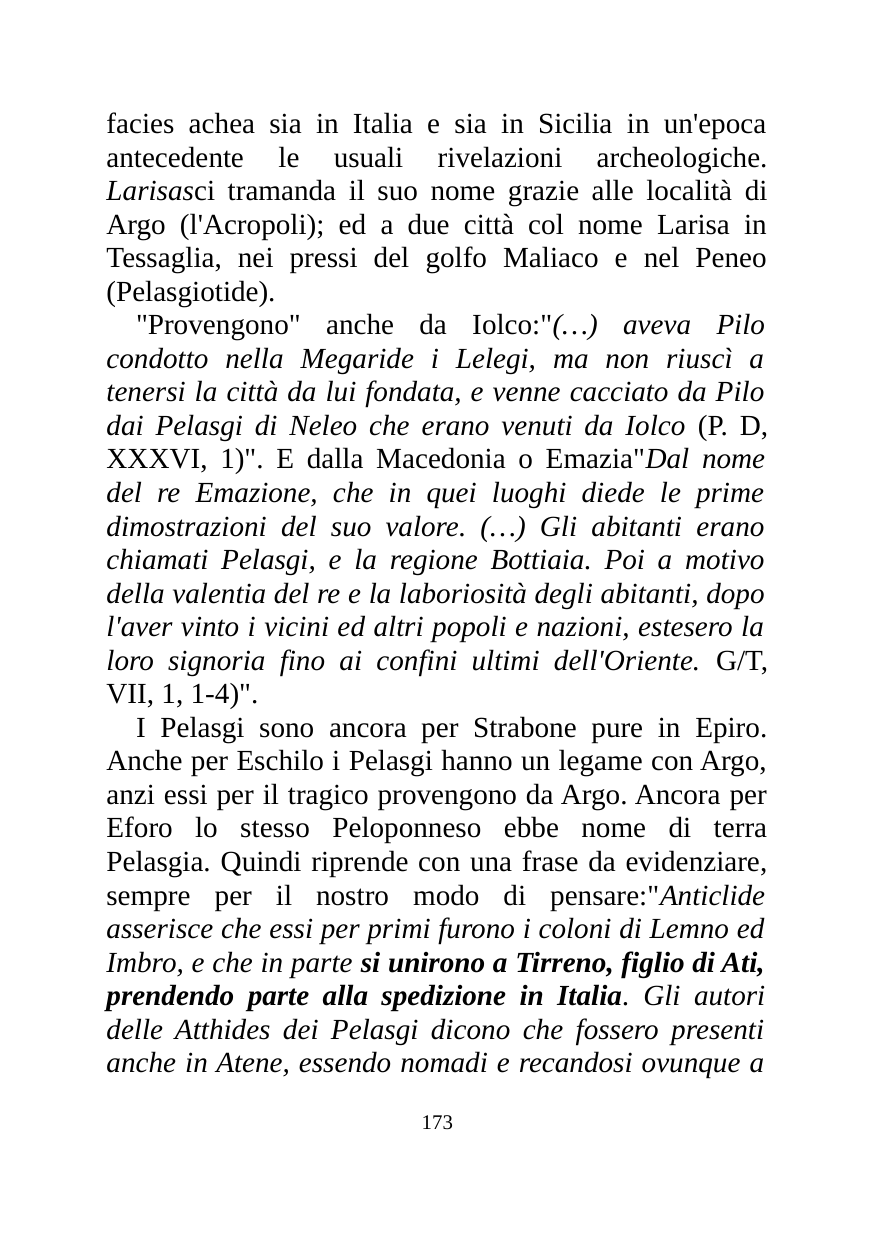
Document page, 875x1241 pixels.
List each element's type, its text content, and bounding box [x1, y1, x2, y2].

text facies achea sia in Italia e sia in Sicilia in un'epoca antecedente le usuali rivelazioni archeologiche. Larisasci tramanda il suo nome grazie alle località di Argo (l'Acropoli); ed a due città col nome Larisa in Tessaglia, nei pressi del golfo Maliaco e nel Peneo (Pelasgiotide). [106, 106, 768, 307]
text "Provengono" anche da Iolco:"(…) aveva Pilo condotto nella Megaride i Lelegi, ma non riuscì a tenersi la città da lui fondata, e venne cacciato da Pilo dai Pelasgi di Neleo che erano venuti da Iolco (P. D, XXXVI, 1)". E dalla Macedonia o Emazia"Dal nome del re Emazione, che in quei luoghi diede le prime dimostrazioni del suo valore. (…) Gli abitanti erano chiamati Pelasgi, e la regione Bottiaia. Poi a motivo della valentia del re e la laboriosità degli abitanti, dopo l'aver vinto i vicini ed altri popoli e nazioni, estesero la loro signoria fino ai confini ultimi dell'Oriente. G/T, VII, 1, 1-4)". [106, 307, 768, 710]
text I Pelasgi sono ancora per Strabone pure in Epiro. Anche per Eschilo i Pelasgi hanno un legame con Argo, anzi essi per il tragico provengono da Argo. Ancora per Eforo lo stesso Peloponneso ebbe nome di terra Pelasgia. Quindi riprende con una frase da evidenziare, sempre per il nostro modo di pensare:"Anticlide asserisce che essi per primi furono i coloni di Lemno ed Imbro, e che in parte si unirono a Tirreno, figlio di Ati, prendendo parte alla spedizione in Italia. Gli autori delle Atthides dei Pelasgi dicono che fossero presenti anche in Atene, essendo nomadi e recandosi ovunque a [106, 710, 768, 1079]
